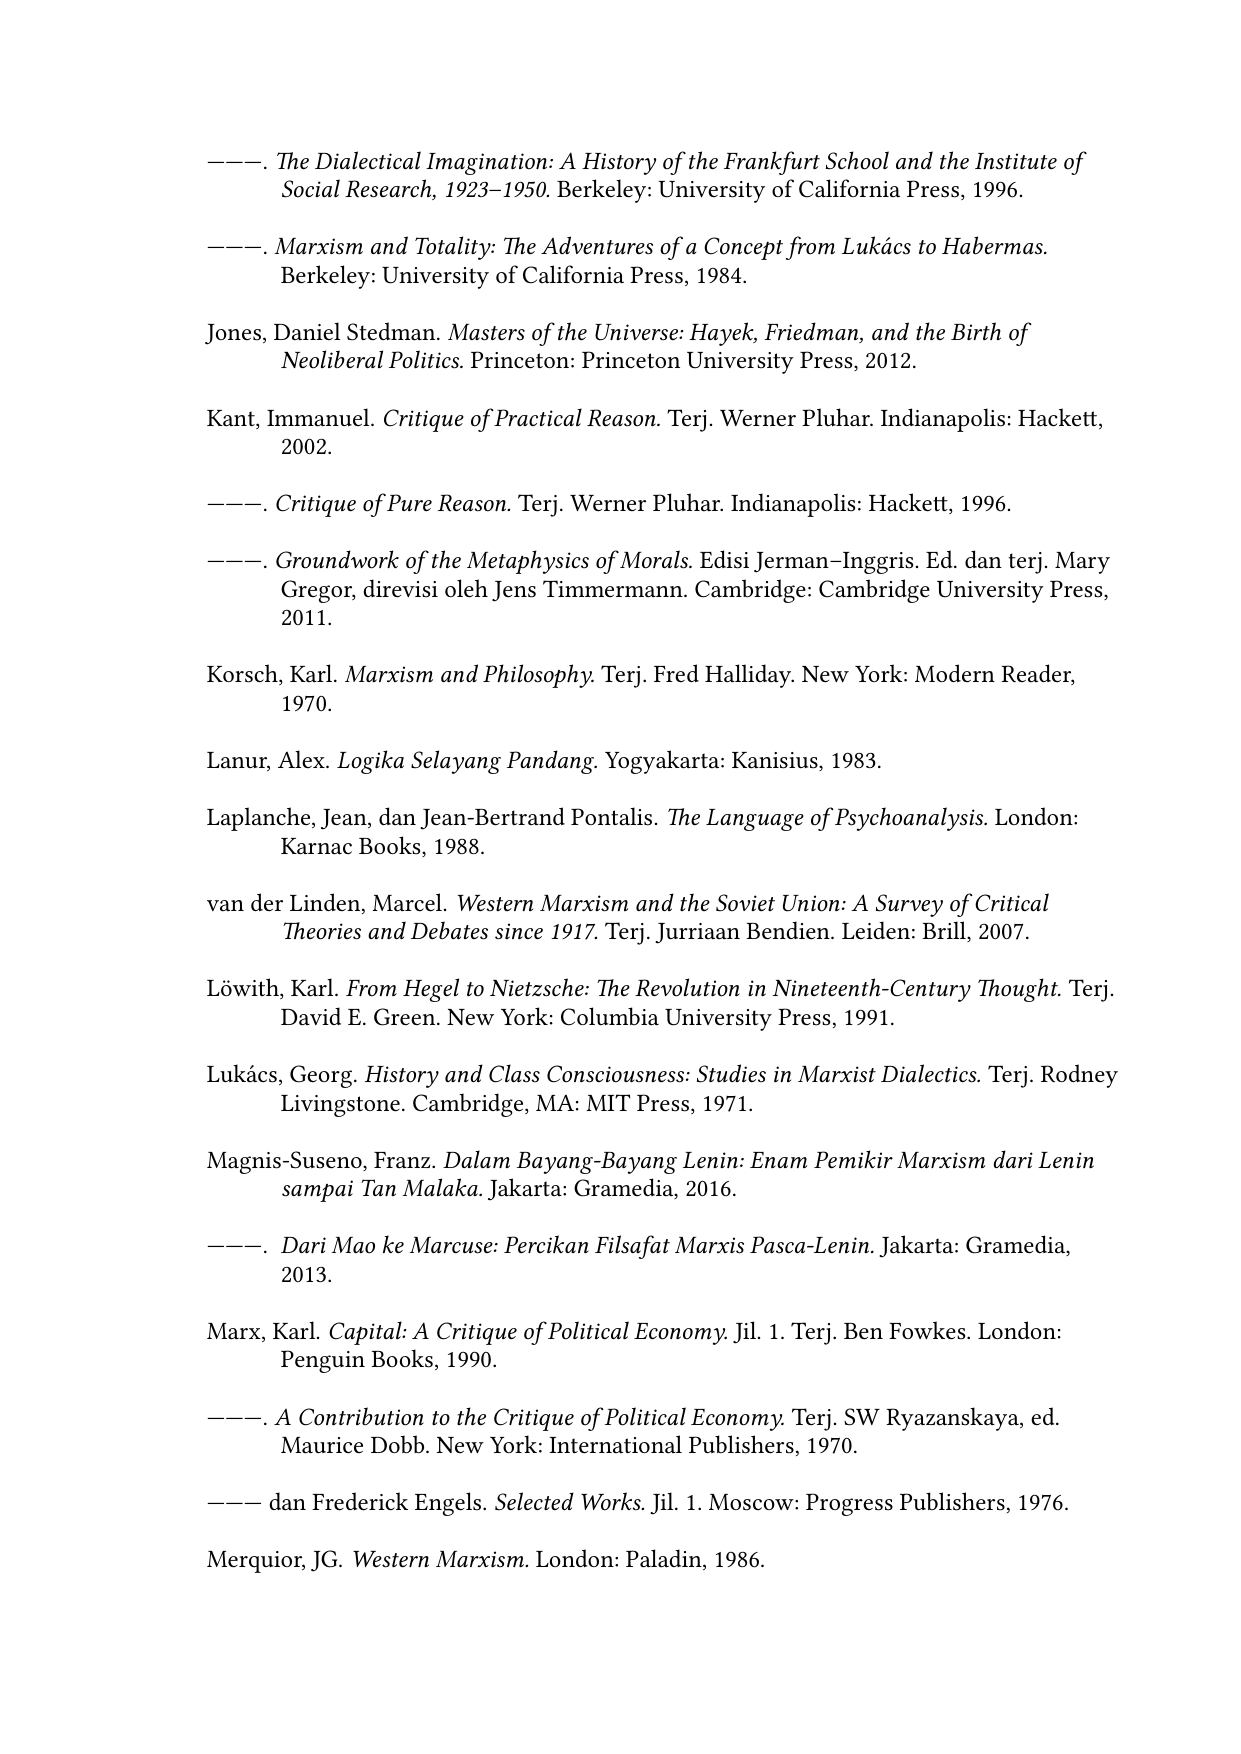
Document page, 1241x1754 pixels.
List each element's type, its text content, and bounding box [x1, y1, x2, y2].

text ———. A Contribution to the Critique of Political Economy. Terj. SW Ryazanskaya, ed. Maurice Dobb. New York: International Publishers, 1970. [207, 1402, 1122, 1459]
text Lukács, Georg. History and Class Consciousness: Studies in Marxist Dialectics. Terj. Rodney Livingstone. Cambridge, MA: MIT Press, 1971. [207, 1060, 1122, 1117]
text Laplanche, Jean, dan Jean-Bertrand Pontalis. The Language of Psychoanalysis. London: Karnac Books, 1988. [207, 803, 1122, 860]
text Kant, Immanuel. Critique of Practical Reason. Terj. Werner Pluhar. Indianapolis: Hackett, 2002. [207, 403, 1122, 461]
text ———. Groundwork of the Metaphysics of Morals. Edisi Jerman–Inggris. Ed. dan terj. Mary Gregor, direvisi oleh Jens Timmermann. Cambridge: Cambridge University Press, 2011. [207, 546, 1122, 632]
text van der Linden, Marcel. Western Marxism and the Soviet Union: A Survey of Critical Theories and Debates since 1917. Terj. Jurriaan Bendien. Leiden: Brill, 2007. [207, 889, 1122, 946]
text Jones, Daniel Stedman. Masters of the Universe: Hayek, Friedman, and the Birth of Neoliberal Politics. Princeton: Princeton University Press, 2012. [207, 318, 1122, 375]
text Marx, Karl. Capital: A Critique of Political Economy. Jil. 1. Terj. Ben Fowkes. London: Penguin Books, 1990. [207, 1317, 1122, 1374]
text Korsch, Karl. Marxism and Philosophy. Terj. Fred Halliday. New York: Modern Reader, 1970. [207, 660, 1122, 717]
text Merquior, JG. Western Marxism. London: Paladin, 1986. [207, 1545, 1122, 1574]
text Magnis-Suseno, Franz. Dalam Bayang-Bayang Lenin: Enam Pemikir Marxism dari Lenin sampai Tan Malaka. Jakarta: Gramedia, 2016. [207, 1146, 1122, 1203]
text ———. The Dialectical Imagination: A History of the Frankfurt School and the Institute of Social Research, 1923–1950. Berkeley: University of California Press, 1996. [207, 147, 1122, 204]
text ——— dan Frederick Engels. Selected Works. Jil. 1. Moscow: Progress Publishers, 1976. [207, 1488, 1122, 1517]
text Lanur, Alex. Logika Selayang Pandang. Yogyakarta: Kanisius, 1983. [207, 746, 1122, 774]
text ———. Critique of Pure Reason. Terj. Werner Pluhar. Indianapolis: Hackett, 1996. [207, 489, 1122, 518]
text ———. Marxism and Totality: The Adventures of a Concept from Lukács to Habermas. Berkeley: University of California Press, 1984. [207, 232, 1122, 289]
text ———. Dari Mao ke Marcuse: Percikan Filsafat Marxis Pasca-Lenin. Jakarta: Gramedia, 2013. [207, 1231, 1122, 1288]
text Löwith, Karl. From Hegel to Nietzsche: The Revolution in Nineteenth-Century Thought. Terj. David E. Green. New York: Columbia University Press, 1991. [207, 974, 1122, 1031]
